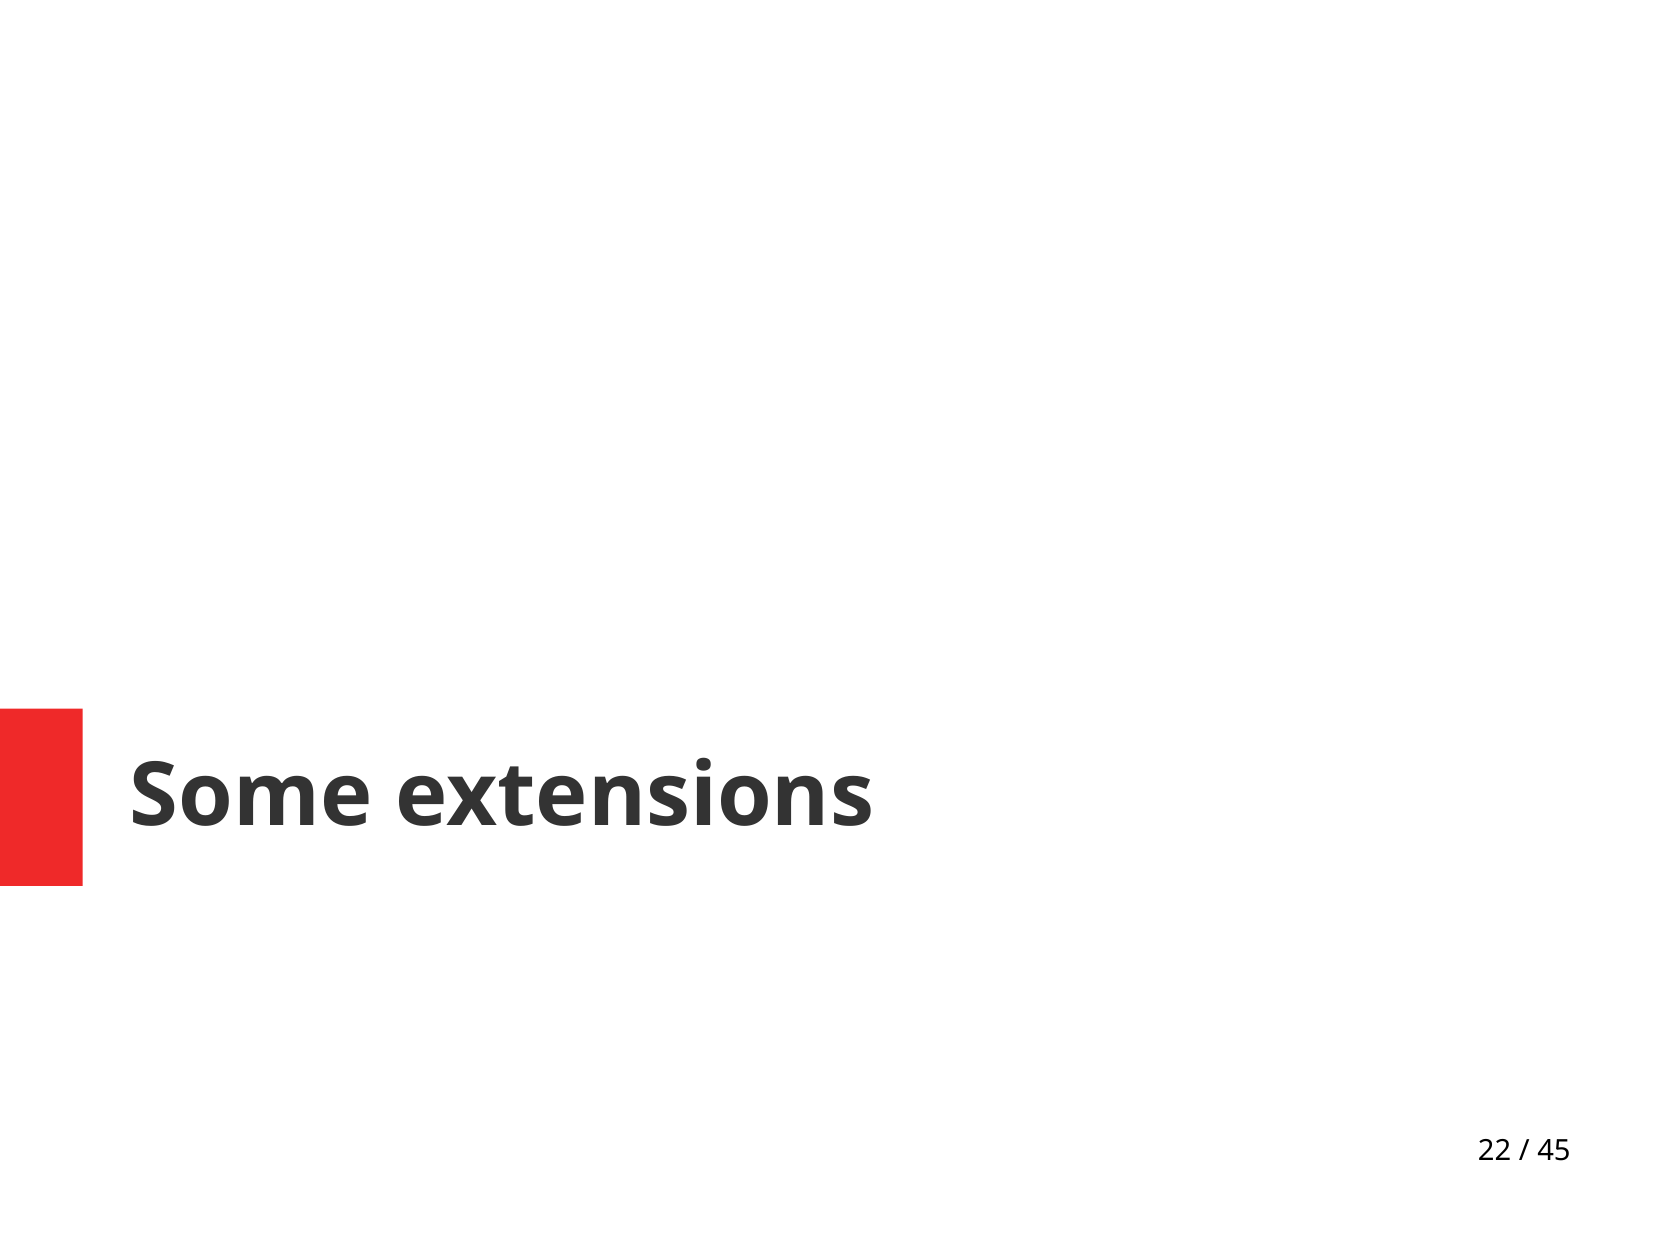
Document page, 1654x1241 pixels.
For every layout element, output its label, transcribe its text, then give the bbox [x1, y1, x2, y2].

title Some extensions [129, 673, 1536, 910]
